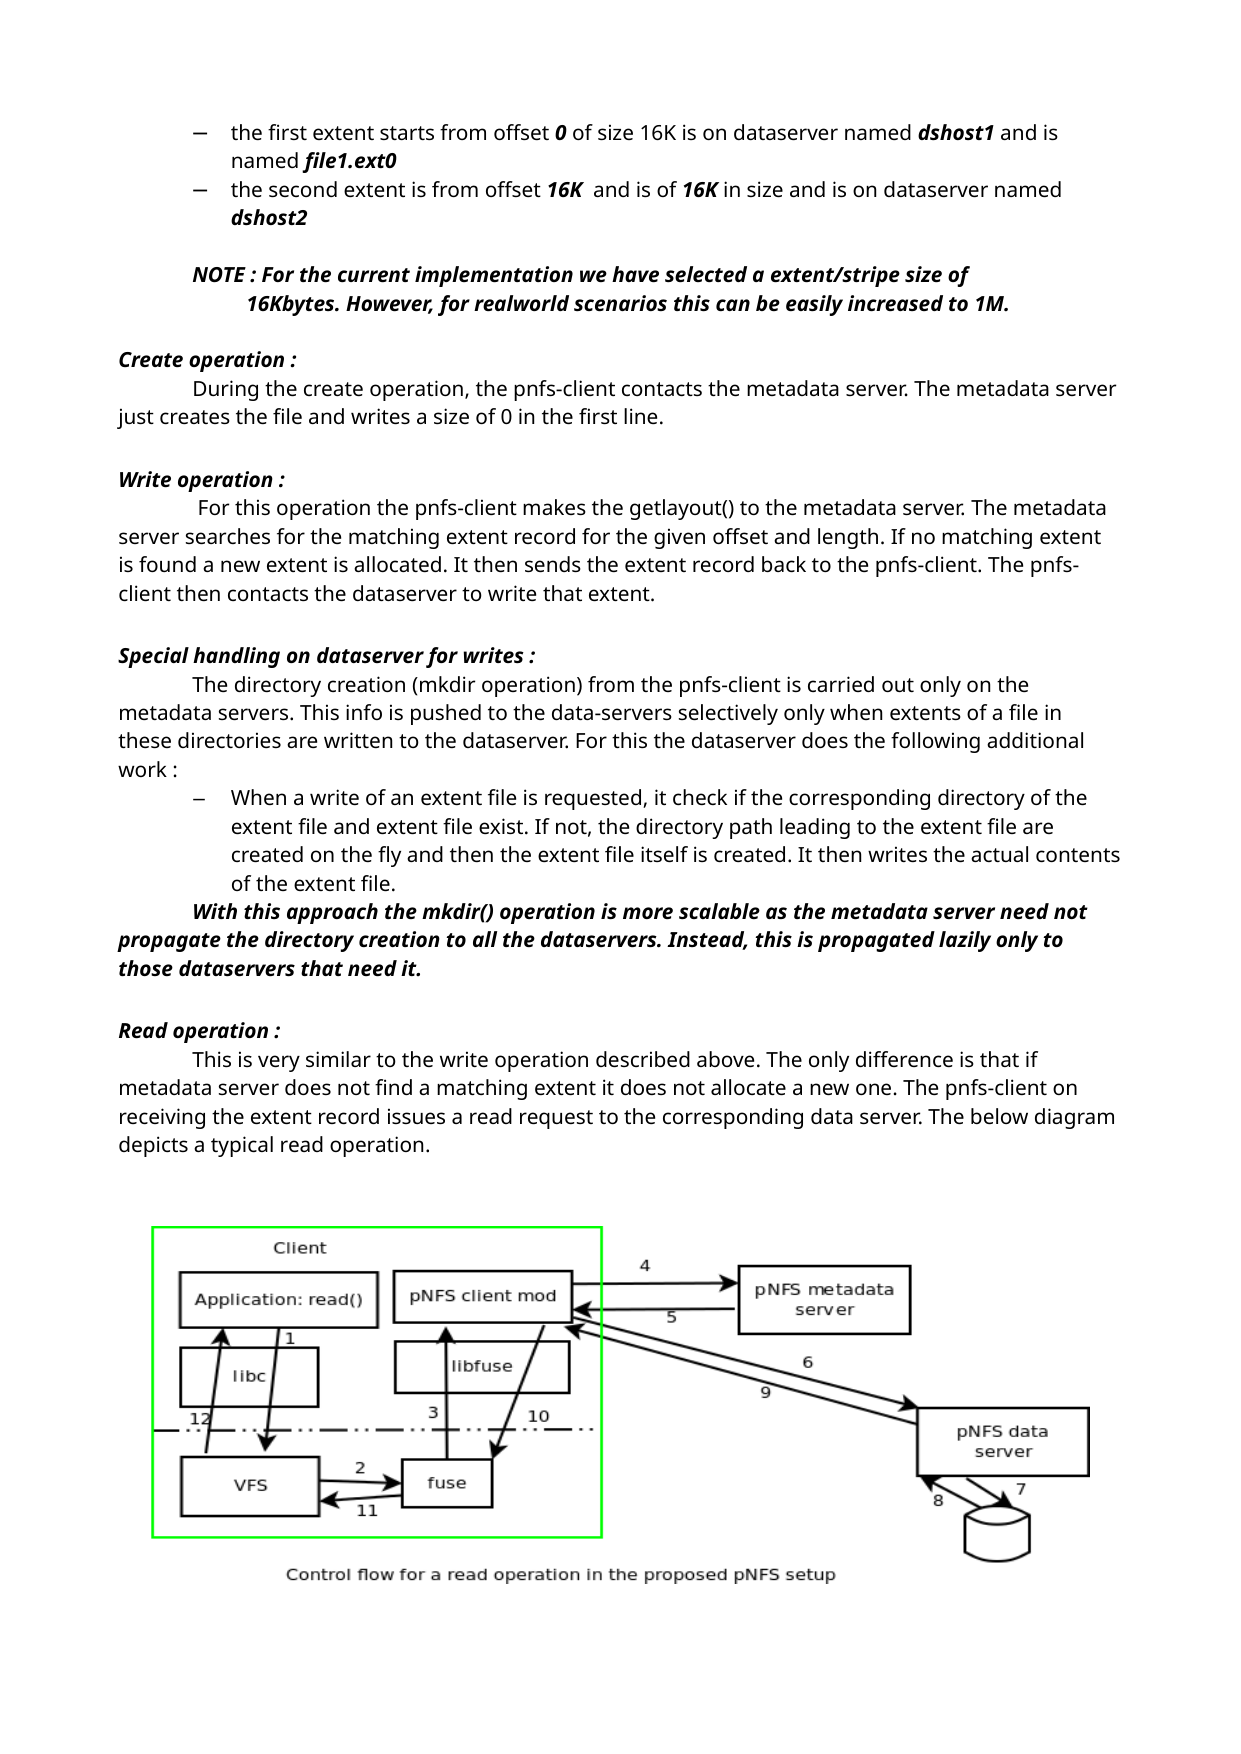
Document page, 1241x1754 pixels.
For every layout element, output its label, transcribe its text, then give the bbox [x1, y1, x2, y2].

text For this operation the pnfs-client makes the getlayout() to the metadata server. The metadata server searches for the matching extent record for the given offset and length. If no matching extent is found a new extent is allocated. It then sends the extent record back to the pnfs-client. The pnfs-client then contacts the dataserver to write that extent. [118, 493, 1122, 607]
text Write operation : [118, 465, 1122, 493]
text With this approach the mkdir() operation is more scalable as the metadata server need not propagate the directory creation to all the dataservers. Instead, this is propagated lazily only to those dataservers that need it. [118, 897, 1122, 982]
list When a write of an extent file is requested, it check if the corresponding directory of the extent file and extent file exist. If not, the directory path leading to the extent file are created on the fly and then the extent file itself is created. It then writes the actual contents of the extent file. [193, 783, 1122, 897]
text Special handling on dataserver for writes : [118, 641, 1122, 670]
picture [150, 1226, 1090, 1584]
text Read operation : [118, 1017, 1122, 1045]
text NOTE : For the current implementation we have selected a extent/stripe size of 16Kbytes. However, for realworld scenarios this can be easily increased to 1M. [118, 232, 1122, 346]
text This is very similar to the write operation described above. The only difference is that if metadata server does not find a matching extent it does not allocate a new one. The pnfs-client on receiving the extent record issues a read request to the corresponding data server. The below diagram depicts a typical read operation. [118, 1045, 1122, 1159]
text The directory creation (mkdir operation) from the pnfs-client is carried out only on the metadata servers. This info is pushed to the data-servers selectively only when extents of a file in these directories are written to the dataserver. For this the dataserver does the following additional work : [118, 670, 1122, 783]
text Create operation : [118, 346, 1122, 374]
list the first extent starts from offset 0 of size 16K is on dataserver named dshost1 and is named file1.ext0 [193, 118, 1122, 175]
list the second extent is from offset 16K and is of 16K in size and is on dataserver named dshost2 [193, 175, 1122, 232]
text During the create operation, the pnfs-client contacts the metadata server. The metadata server just creates the file and writes a size of 0 in the first line. [118, 374, 1122, 431]
